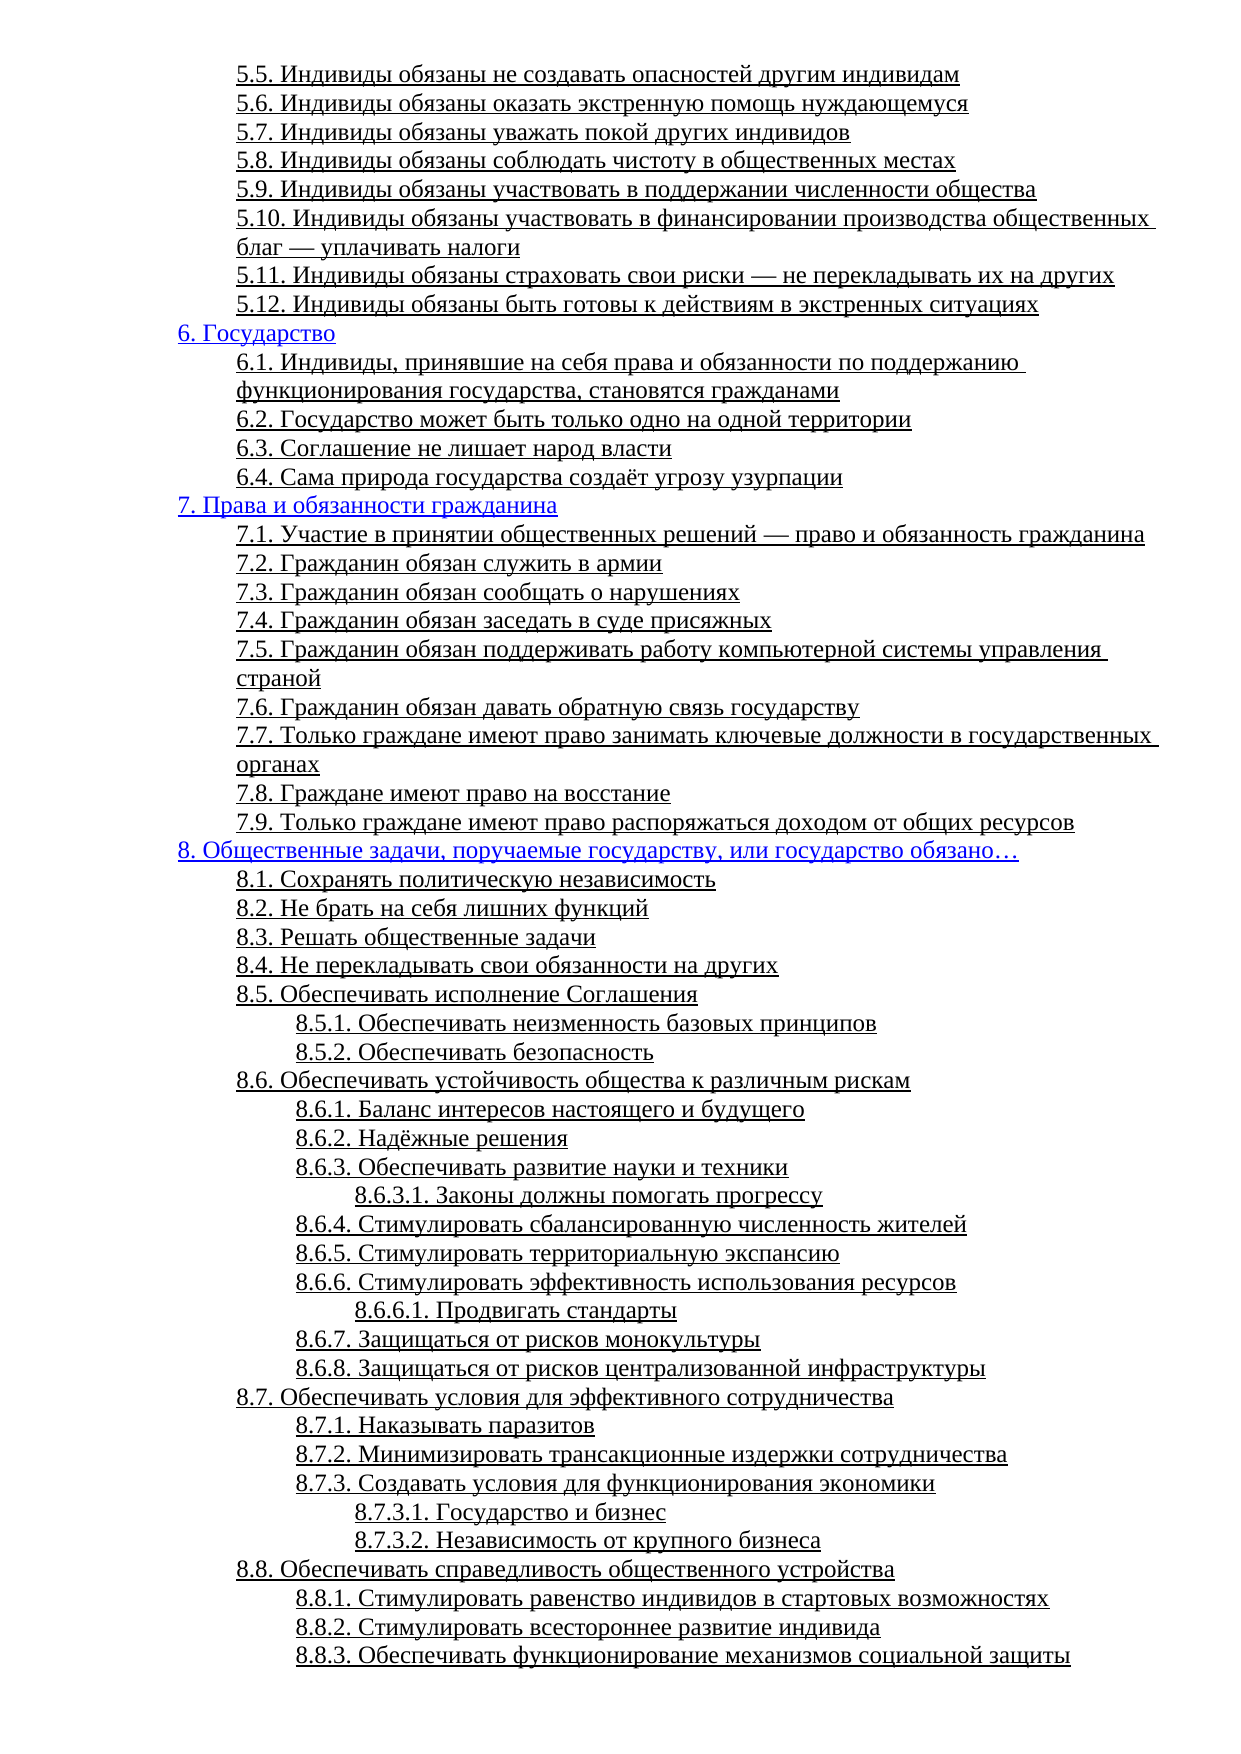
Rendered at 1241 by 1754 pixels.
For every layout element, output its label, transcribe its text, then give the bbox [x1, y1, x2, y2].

subtitle 7.7. Только граждане имеют право занимать ключевые должности в государственных органах [236, 720, 1181, 778]
subtitle 7.6. Гражданин обязан давать обратную связь государству [236, 692, 1181, 720]
subtitle 8.6.6. Стимулировать эффективность использования ресурсов [295, 1267, 1181, 1295]
subtitle 7.3. Гражданин обязан сообщать о нарушениях [236, 577, 1181, 605]
subtitle 7.2. Гражданин обязан служить в армии [236, 548, 1181, 577]
subtitle 8.5.1. Обеспечивать неизменность базовых принципов [295, 1008, 1181, 1037]
subtitle 8.7.3.1. Государство и бизнес [354, 1497, 1181, 1525]
subtitle 8.7.3.2. Независимость от крупного бизнеса [354, 1525, 1181, 1554]
subtitle 8.3. Решать общественные задачи [236, 922, 1181, 950]
subtitle 8. Общественные задачи, поручаемые государству, или государство обязано… [177, 835, 1181, 864]
subtitle 8.4. Не перекладывать свои обязанности на других [236, 950, 1181, 979]
subtitle 6.3. Соглашение не лишает народ власти [236, 433, 1181, 462]
subtitle 8.7.2. Минимизировать трансакционные издержки сотрудничества [295, 1439, 1181, 1468]
subtitle 7. Права и обязанности гражданина [177, 490, 1181, 519]
subtitle 5.10. Индивиды обязаны участвовать в финансировании производства общественных благ — уплачивать налоги [236, 203, 1181, 260]
subtitle 8.2. Не брать на себя лишних функций [236, 893, 1181, 922]
subtitle 8.8.2. Стимулировать всестороннее развитие индивида [295, 1612, 1181, 1640]
subtitle 6.4. Сама природа государства создаёт угрозу узурпации [236, 462, 1181, 490]
subtitle 5.7. Индивиды обязаны уважать покой других индивидов [236, 117, 1181, 145]
subtitle 8.8. Обеспечивать справедливость общественного устройства [236, 1554, 1181, 1583]
subtitle 5.12. Индивиды обязаны быть готовы к действиям в экстренных ситуациях [236, 289, 1181, 318]
subtitle 5.5. Индивиды обязаны не создавать опасностей другим индивидам [236, 59, 1181, 88]
subtitle 8.5.2. Обеспечивать безопасность [295, 1037, 1181, 1065]
subtitle 8.6.3.1. Законы должны помогать прогрессу [354, 1180, 1181, 1209]
subtitle 8.7.1. Наказывать паразитов [295, 1410, 1181, 1439]
subtitle 8.1. Сохранять политическую независимость [236, 864, 1181, 893]
subtitle 8.7. Обеспечивать условия для эффективного сотрудничества [236, 1382, 1181, 1410]
subtitle 8.6.1. Баланс интересов настоящего и будущего [295, 1094, 1181, 1123]
subtitle 6.1. Индивиды, принявшие на себя права и обязанности по поддержанию функционирования государства, становятся гражданами [236, 347, 1181, 404]
subtitle 8.6.3. Обеспечивать развитие науки и техники [295, 1152, 1181, 1180]
subtitle 8.8.1. Стимулировать равенство индивидов в стартовых возможностях [295, 1583, 1181, 1612]
subtitle 5.8. Индивиды обязаны соблюдать чистоту в общественных местах [236, 145, 1181, 174]
subtitle 8.6.8. Защищаться от рисков централизованной инфраструктуры [295, 1353, 1181, 1382]
subtitle 6. Государство [177, 318, 1181, 347]
subtitle 8.6.4. Стимулировать сбалансированную численность жителей [295, 1209, 1181, 1238]
subtitle 7.4. Гражданин обязан заседать в суде присяжных [236, 605, 1181, 634]
subtitle 8.6.5. Стимулировать территориальную экспансию [295, 1238, 1181, 1267]
subtitle 6.2. Государство может быть только одно на одной территории [236, 404, 1181, 433]
subtitle 8.6. Обеспечивать устойчивость общества к различным рискам [236, 1065, 1181, 1094]
subtitle 8.5. Обеспечивать исполнение Соглашения [236, 979, 1181, 1008]
subtitle 8.6.6.1. Продвигать стандарты [354, 1295, 1181, 1324]
subtitle 7.9. Только граждане имеют право распоряжаться доходом от общих ресурсов [236, 807, 1181, 835]
subtitle 5.11. Индивиды обязаны страховать свои риски — не перекладывать их на других [236, 260, 1181, 289]
subtitle 5.9. Индивиды обязаны участвовать в поддержании численности общества [236, 174, 1181, 203]
subtitle 8.8.3. Обеспечивать функционирование механизмов социальной защиты [295, 1640, 1181, 1669]
subtitle 7.1. Участие в принятии общественных решений — право и обязанность гражданина [236, 519, 1181, 548]
subtitle 7.5. Гражданин обязан поддерживать работу компьютерной системы управления страной [236, 634, 1181, 692]
subtitle 8.7.3. Создавать условия для функционирования экономики [295, 1468, 1181, 1497]
subtitle 8.6.7. Защищаться от рисков монокультуры [295, 1324, 1181, 1353]
subtitle 5.6. Индивиды обязаны оказать экстренную помощь нуждающемуся [236, 88, 1181, 117]
subtitle 7.8. Граждане имеют право на восстание [236, 778, 1181, 807]
subtitle 8.6.2. Надёжные решения [295, 1123, 1181, 1152]
